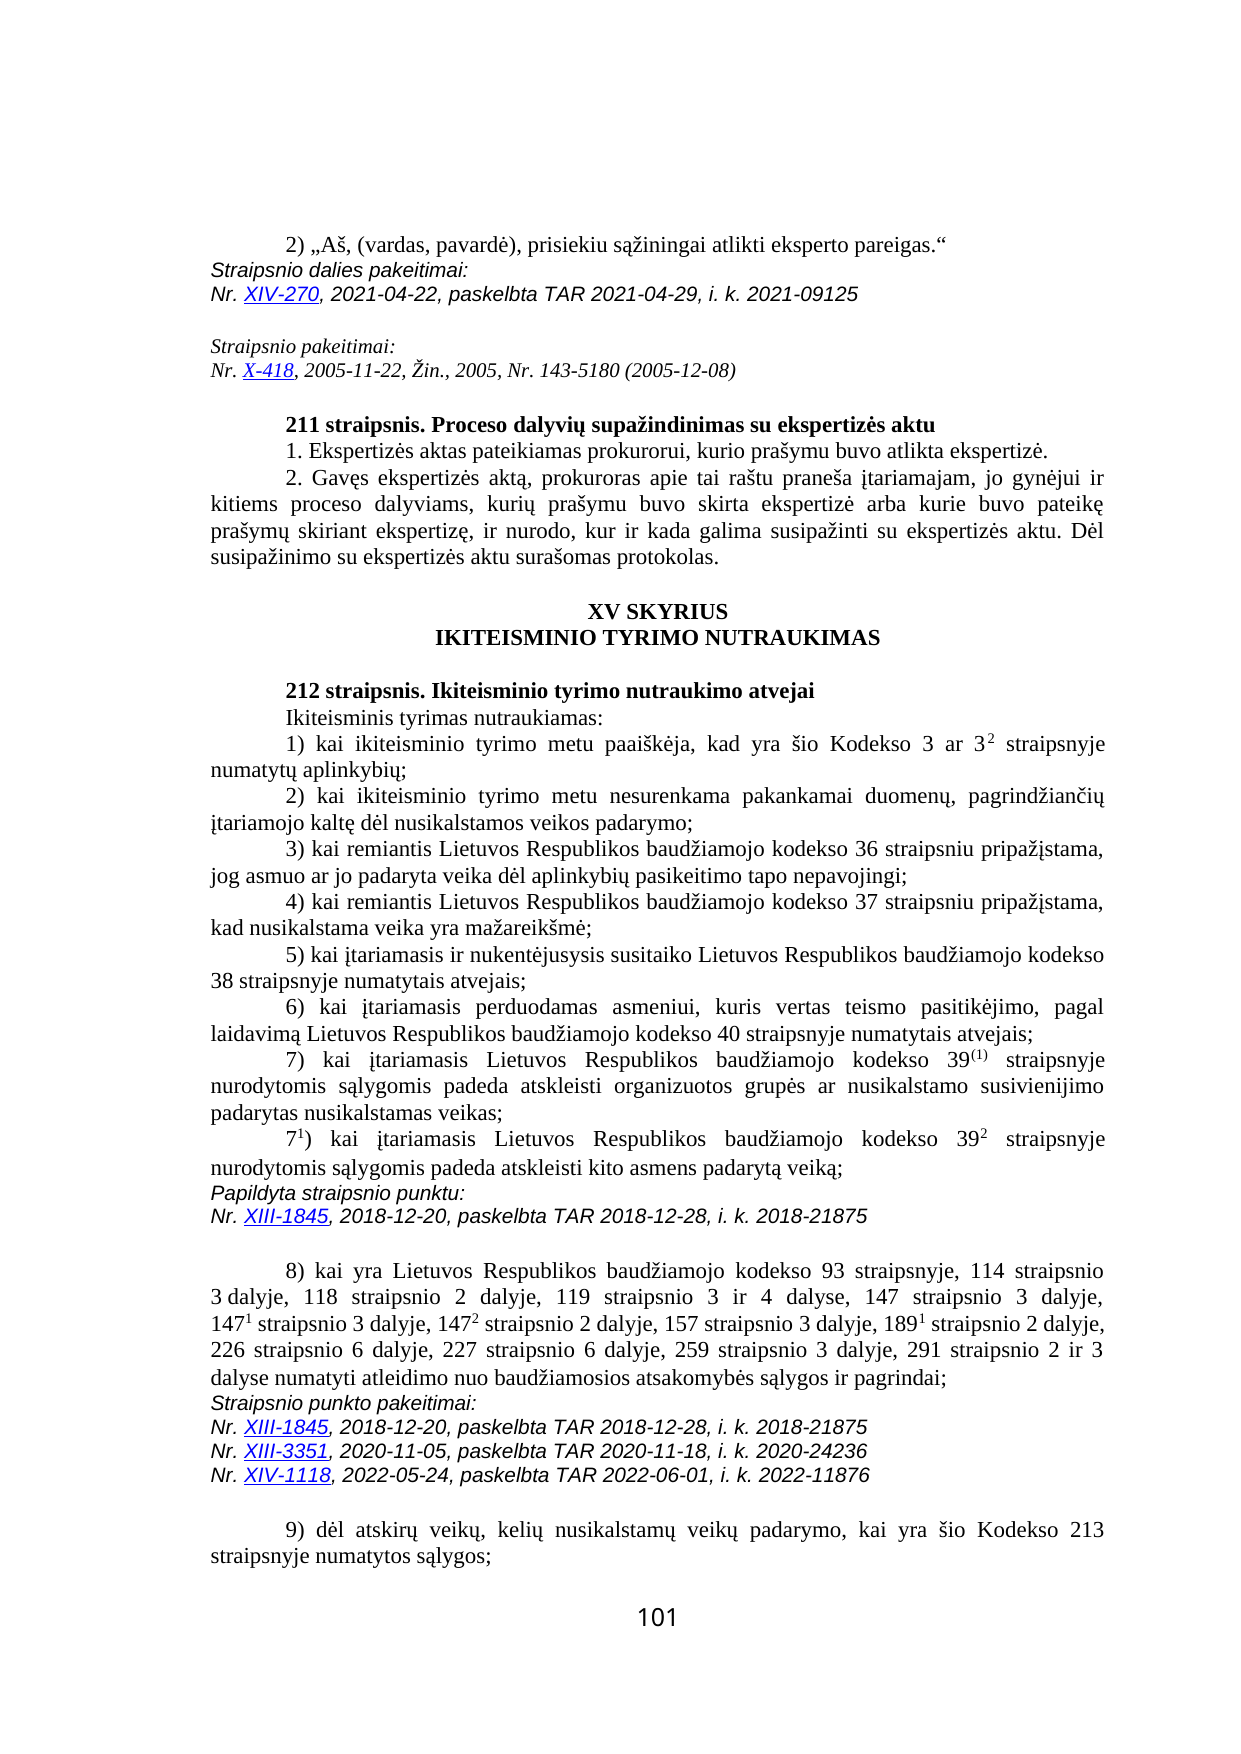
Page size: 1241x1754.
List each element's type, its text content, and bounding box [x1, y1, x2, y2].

text 6) kai įtariamasis perduodamas asmeniui, kuris vertas teismo pasitikėjimo, pagal laidavimą Lietuvos Respublikos baudžiamojo kodekso 40 straipsnyje numatytais atvejais; [210, 993, 1105, 1046]
text Nr. XIII-1845, 2018-12-20, paskelbta TAR 2018-12-28, i. k. 2018-21875 [210, 1204, 1105, 1228]
text 2. Gavęs ekspertizės aktą, prokuroras apie tai raštu praneša įtariamajam, jo gynėjui ir kitiems proceso dalyviams, kurių prašymu buvo skirta ekspertizė arba kurie buvo pateikę prašymų skiriant ekspertizę, ir nurodo, kur ir kada galima susipažinti su ekspertizės aktu. Dėl susipažinimo su ekspertizės aktu surašomas protokolas. [210, 464, 1105, 569]
text 1. Ekspertizės aktas pateikiamas prokurorui, kurio prašymu buvo atlikta ekspertizė. [210, 438, 1105, 464]
text Nr. X-418, 2005-11-22, Žin., 2005, Nr. 143-5180 (2005-12-08) [210, 358, 1105, 382]
text 2) kai ikiteisminio tyrimo metu nesurenkama pakankamai duomenų, pagrindžiančių įtariamojo kaltę dėl nusikalstamos veikos padarymo; [210, 783, 1105, 835]
text Straipsnio punkto pakeitimai: [210, 1391, 1105, 1415]
text 2) „Aš, (vardas, pavardė), prisiekiu sąžiningai atlikti eksperto pareigas.“ [210, 229, 1105, 258]
text 1) kai ikiteisminio tyrimo metu paaiškėja, kad yra šio Kodekso 3 ar 32 straipsnyje numatytų aplinkybių; [210, 730, 1105, 783]
text 211 straipsnis. Proceso dalyvių supažindinimas su ekspertizės aktu [210, 411, 1105, 438]
text Straipsnio pakeitimai: [210, 334, 1105, 358]
text Nr. XIII-3351, 2020-11-05, paskelbta TAR 2020-11-18, i. k. 2020-24236 [210, 1439, 1105, 1463]
text Ikiteisminio tyrimo nutraukimas [210, 624, 1105, 651]
text 212 straipsnis. Ikiteisminio tyrimo nutraukimo atvejai [210, 677, 1105, 703]
text Nr. XIV-1118, 2022-05-24, paskelbta TAR 2022-06-01, i. k. 2022-11876 [210, 1463, 1105, 1487]
text 9) dėl atskirų veikų, kelių nusikalstamų veikų padarymo, kai yra šio Kodekso 213 straipsnyje numatytos sąlygos; [210, 1516, 1105, 1568]
text Papildyta straipsnio punktu: [210, 1180, 1105, 1204]
text Straipsnio dalies pakeitimai: [210, 258, 1105, 282]
text 3) kai remiantis Lietuvos Respublikos baudžiamojo kodekso 36 straipsniu pripažįstama, jog asmuo ar jo padaryta veika dėl aplinkybių pasikeitimo tapo nepavojingi; [210, 835, 1105, 888]
text 71) kai įtariamasis Lietuvos Respublikos baudžiamojo kodekso 392 straipsnyje nurodytomis sąlygomis padeda atskleisti kito asmens padarytą veiką; [210, 1125, 1105, 1180]
text 5) kai įtariamasis ir nukentėjusysis susitaiko Lietuvos Respublikos baudžiamojo kodekso 38 straipsnyje numatytais atvejais; [210, 941, 1105, 993]
text 7) kai įtariamasis Lietuvos Respublikos baudžiamojo kodekso 39(1) straipsnyje nurodytomis sąlygomis padeda atskleisti organizuotos grupės ar nusikalstamo susivienijimo padarytas nusikalstamas veikas; [210, 1046, 1105, 1125]
subtitle XV skyrius [210, 598, 1105, 624]
text 8) kai yra Lietuvos Respublikos baudžiamojo kodekso 93 straipsnyje, 114 straipsnio 3 dalyje, 118 straipsnio 2 dalyje, 119 straipsnio 3 ir 4 dalyse, 147 straipsnio 3 dalyje, 1471 straipsnio 3 dalyje, 1472 straipsnio 2 dalyje, 157 straipsnio 3 dalyje, 1891 straipsnio 2 dalyje, 226 straipsnio 6 dalyje, 227 straipsnio 6 dalyje, 259 straipsnio 3 dalyje, 291 straipsnio 2 ir 3 dalyse numatyti atleidimo nuo baudžiamosios atsakomybės sąlygos ir pagrindai; [210, 1257, 1105, 1391]
text Nr. XIV-270, 2021-04-22, paskelbta TAR 2021-04-29, i. k. 2021-09125 [210, 282, 1105, 306]
text Ikiteisminis tyrimas nutraukiamas: [210, 703, 1105, 730]
text Nr. XIII-1845, 2018-12-20, paskelbta TAR 2018-12-28, i. k. 2018-21875 [210, 1415, 1105, 1439]
text 4) kai remiantis Lietuvos Respublikos baudžiamojo kodekso 37 straipsniu pripažįstama, kad nusikalstama veika yra mažareikšmė; [210, 888, 1105, 941]
